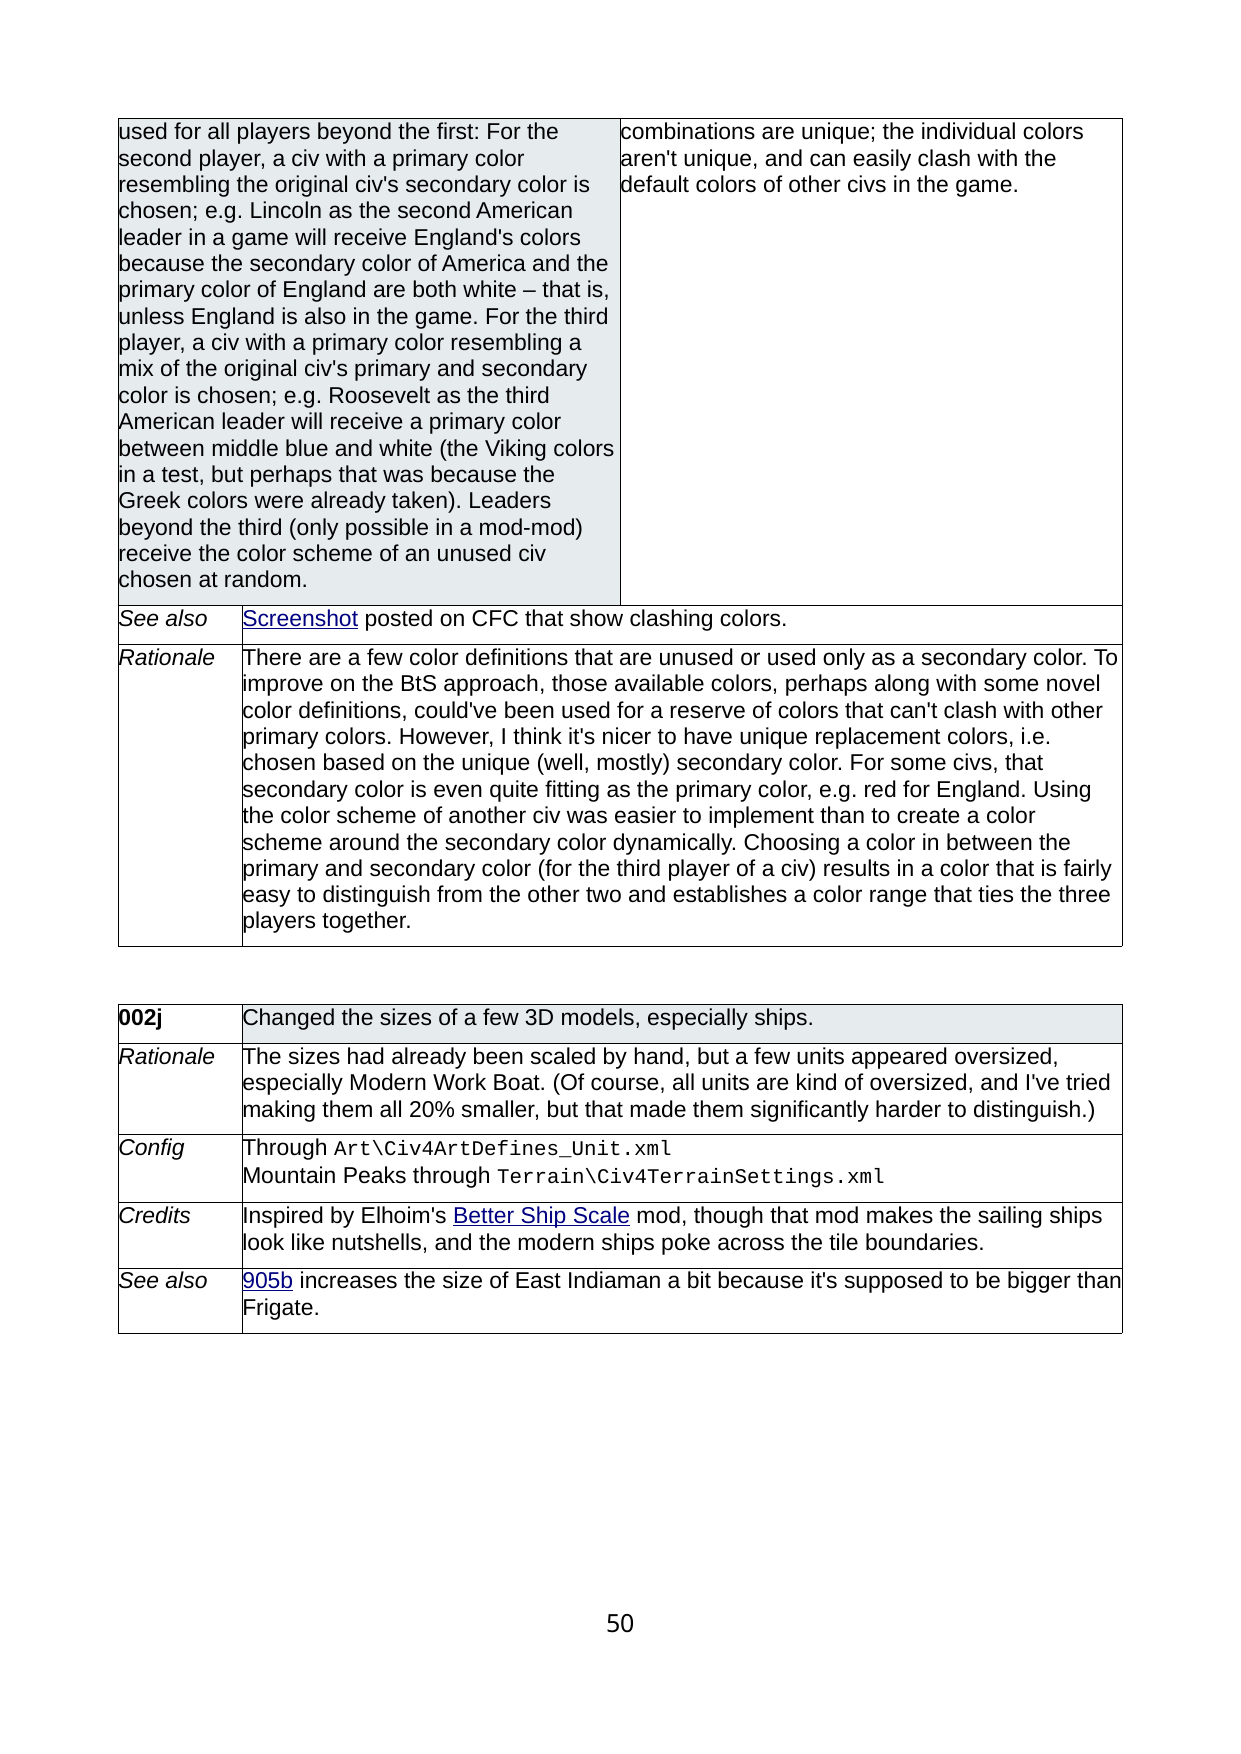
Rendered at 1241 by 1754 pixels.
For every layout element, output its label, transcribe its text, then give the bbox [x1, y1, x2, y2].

table_cell See also [119, 1269, 242, 1333]
table_cell 905b increases the size of East Indiaman a bit because it's supposed to be bigger than Frigate. [243, 1269, 1122, 1333]
table_cell See also [119, 606, 242, 644]
table_cell used for all players beyond the first: For the second player, a civ with a primary color resembling the original civ's secondary color is chosen; e.g. Lincoln as the second American leader in a game will receive England's colors because the secondary color of America and the primary color of England are both white – that is, unless England is also in the game. For the third player, a civ with a primary color resembling a mix of the original civ's primary and secondary color is chosen; e.g. Roosevelt as the third American leader will receive a primary color between middle blue and white (the Viking colors in a test, but perhaps that was because the Greek colors were already taken). Leaders beyond the third (only possible in a mod-mod) receive the color scheme of an unused civ chosen at random. [119, 119, 620, 605]
table_cell Rationale [119, 645, 242, 946]
table_cell Through Art\Civ4ArtDefines_Unit.xml Mountain Peaks through Terrain\Civ4TerrainSettings.xml [243, 1135, 1122, 1202]
table_cell Rationale [119, 1044, 242, 1134]
table_header Changed the sizes of a few 3D models, especially ships. [243, 1005, 1122, 1043]
table_cell Credits [119, 1203, 242, 1267]
table_header 002j [119, 1005, 242, 1043]
table_cell combinations are unique; the individual colors aren't unique, and can easily clash with the default colors of other civs in the game. [621, 119, 1122, 605]
table_cell Inspired by Elhoim's Better Ship Scale mod, though that mod makes the sailing ships look like nutshells, and the modern ships poke across the tile boundaries. [243, 1203, 1122, 1267]
table_cell Config [119, 1135, 242, 1202]
table_cell There are a few color definitions that are unused or used only as a secondary color. To improve on the BtS approach, those available colors, perhaps along with some novel color definitions, could've been used for a reserve of colors that can't clash with other primary colors. However, I think it's nicer to have unique replacement colors, i.e. chosen based on the unique (well, mostly) secondary color. For some civs, that secondary color is even quite fitting as the primary color, e.g. red for England. Using the color scheme of another civ was easier to implement than to create a color scheme around the secondary color dynamically. Choosing a color in between the primary and secondary color (for the third player of a civ) results in a color that is fairly easy to distinguish from the other two and establishes a color range that ties the three players together. [243, 645, 1122, 946]
table_cell The sizes had already been scaled by hand, but a few units appeared oversized, especially Modern Work Boat. (Of course, all units are kind of oversized, and I've tried making them all 20% smaller, but that made them significantly harder to distinguish.) [243, 1044, 1122, 1134]
table_cell Screenshot posted on CFC that show clashing colors. [243, 606, 1122, 644]
